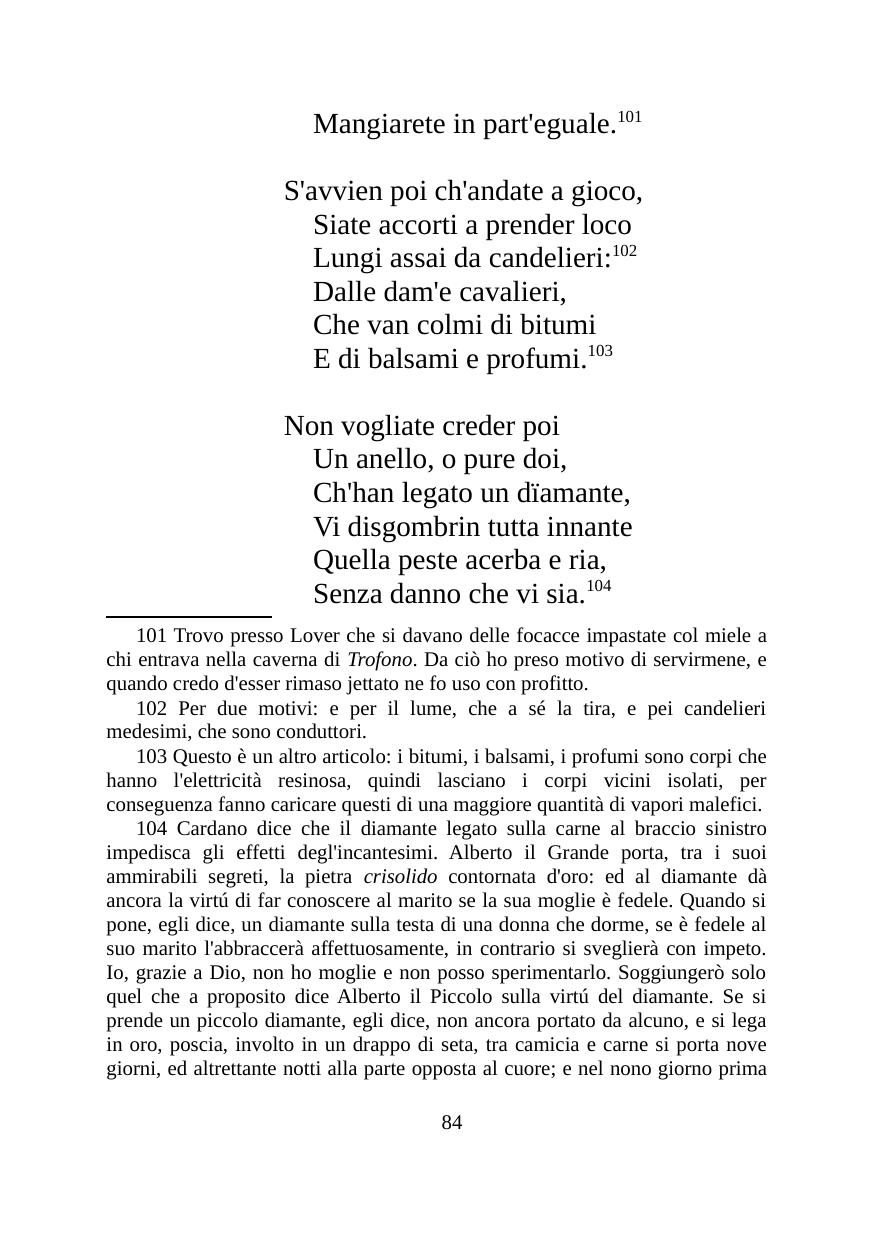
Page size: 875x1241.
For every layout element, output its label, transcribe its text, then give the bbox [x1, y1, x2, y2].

text Non vogliate creder poi [283, 408, 768, 442]
text Ch'han legato un dïamante, [313, 475, 768, 509]
text Che van colmi di bitumi [313, 307, 768, 341]
text E di balsami e profumi. [313, 341, 768, 374]
text Un anello, o pure doi, [313, 442, 768, 475]
text Vi disgombrin tutta innante [313, 509, 768, 542]
text Dalle dam'e cavalieri, [313, 274, 768, 307]
text Mangiarete in part'eguale. [313, 106, 768, 140]
text S'avvien poi ch'andate a gioco, [283, 173, 768, 207]
text Senza danno che vi sia. [313, 576, 768, 609]
text Cardano dice che il diamante legato sulla carne al braccio sinistro impedisca gli effetti degl'incantesimi. Alberto il Grande porta, tra i suoi ammirabili segreti, la pietra crisolido contornata d'oro: ed al diamante dà ancora la virtú di far conoscere al marito se la sua moglie è fedele. Quando si pone, egli dice, un diamante sulla testa di una donna che dorme, se è fedele al suo marito l'abbraccerà affettuosamente, in contrario si sveglierà con impeto. Io, grazie a Dio, non ho moglie e non posso sperimentarlo. Soggiungerò solo quel che a proposito dice Alberto il Piccolo sulla virtú del diamante. Se si prende un piccolo diamante, egli dice, non ancora portato da alcuno, e si lega in oro, poscia, involto in un drappo di seta, tra camicia e carne si porta nove giorni, ed altrettante notti alla parte opposta al cuore; e nel nono giorno prima [106, 816, 768, 1080]
text Trovo presso Lover che si davano delle focacce impastate col miele a chi entrava nella caverna di Trofono. Da ciò ho preso motivo di servirmene, e quando credo d'esser rimaso jettato ne fo uso con profitto. [106, 623, 768, 695]
text Per due motivi: e per il lume, che a sé la tira, e pei candelieri medesimi, che sono conduttori. [106, 695, 768, 743]
text Questo è un altro articolo: i bitumi, i balsami, i profumi sono corpi che hanno l'elettricità resinosa, quindi lasciano i corpi vicini isolati, per conseguenza fanno caricare questi di una maggiore quantità di vapori malefici. [106, 743, 768, 816]
text Quella peste acerba e ria, [313, 542, 768, 576]
text Siate accorti a prender loco [313, 207, 768, 240]
text Lungi assai da candelieri: [313, 240, 768, 274]
